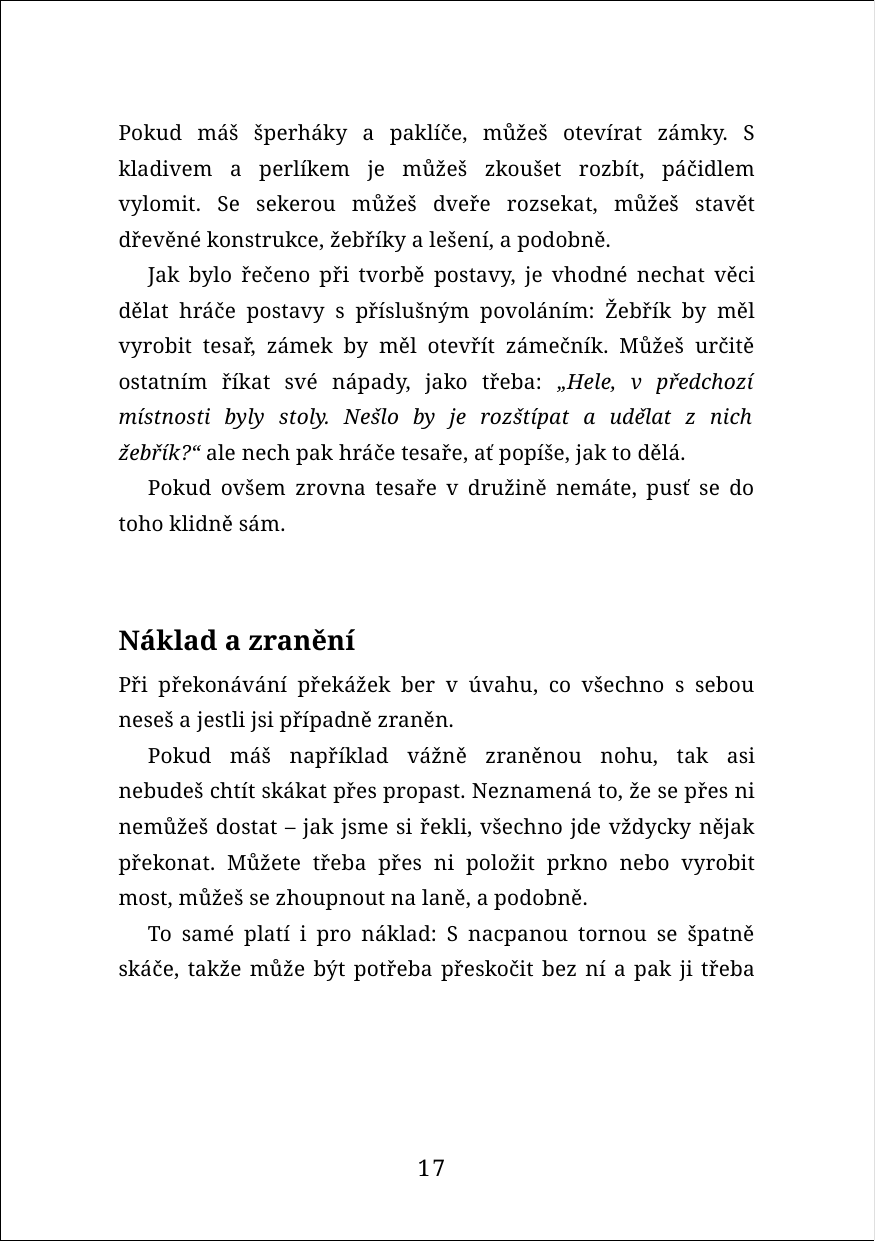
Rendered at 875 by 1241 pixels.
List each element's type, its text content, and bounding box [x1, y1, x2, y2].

text Pokud máš šperháky a paklíče, můžeš otevírat zámky. S kladivem a perlíkem je můžeš zkoušet rozbít, páčidlem vylomit. Se sekerou můžeš dveře rozsekat, můžeš stavět dřevěné konstrukce, žebříky a lešení, a podobně. Jak bylo řečeno při tvorbě postavy, je vhodné nechat věci dělat hráče postavy s příslušným povoláním: Žebřík by měl vyrobit tesař, zámek by měl otevřít zámečník. Můžeš určitě ostatním říkat své nápady, jako třeba: „Hele, v předchozí místnosti byly stoly. Nešlo by je rozštípat a udělat z nich žebřík?“ ale nech pak hráče tesaře, ať popíše, jak to dělá. Pokud ovšem zrovna tesaře v družině nemáte, pusť se do toho klidně sám. [118, 118, 756, 573]
subtitle Náklad a zranění [118, 621, 756, 658]
text Při překonávání překážek ber v úvahu, co všechno s sebou neseš a jestli jsi případně zraněn. Pokud máš například vážně zraněnou nohu, tak asi nebudeš chtít skákat přes propast. Neznamená to, že se přes ni nemůžeš dostat – jak jsme si řekli, všechno jde vždycky nějak překonat. Můžete třeba přes ni položit prkno nebo vyrobit most, můžeš se zhoupnout na laně, a podobně. To samé platí i pro náklad: S nacpanou tornou se špatně skáče, takže může být potřeba přeskočit bez ní a pak ji třeba [118, 670, 756, 983]
